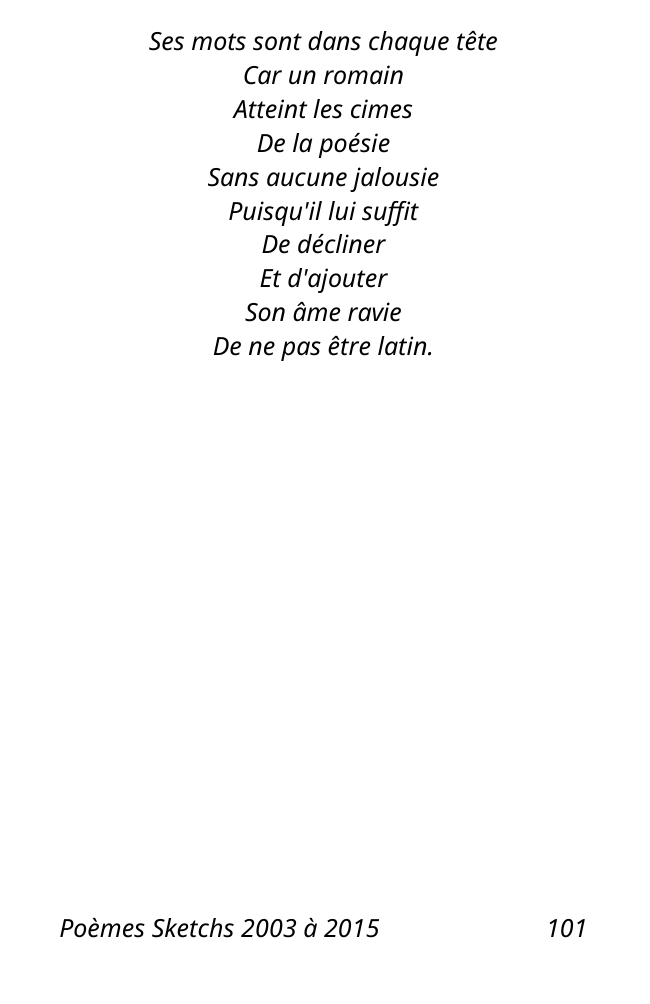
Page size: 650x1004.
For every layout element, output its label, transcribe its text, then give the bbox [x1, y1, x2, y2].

text Car un romain [59, 58, 591, 92]
text Atteint les cimes [59, 92, 591, 126]
text De ne pas être latin. [59, 329, 591, 363]
text Ses mots sont dans chaque tête [59, 24, 591, 58]
text Puisqu'il lui suffit [59, 193, 591, 227]
text Et d'ajouter [59, 261, 591, 295]
text De la poésie [59, 126, 591, 159]
text Sans aucune jalousie [59, 159, 591, 193]
text De décliner [59, 227, 591, 261]
text Son âme ravie [59, 295, 591, 329]
